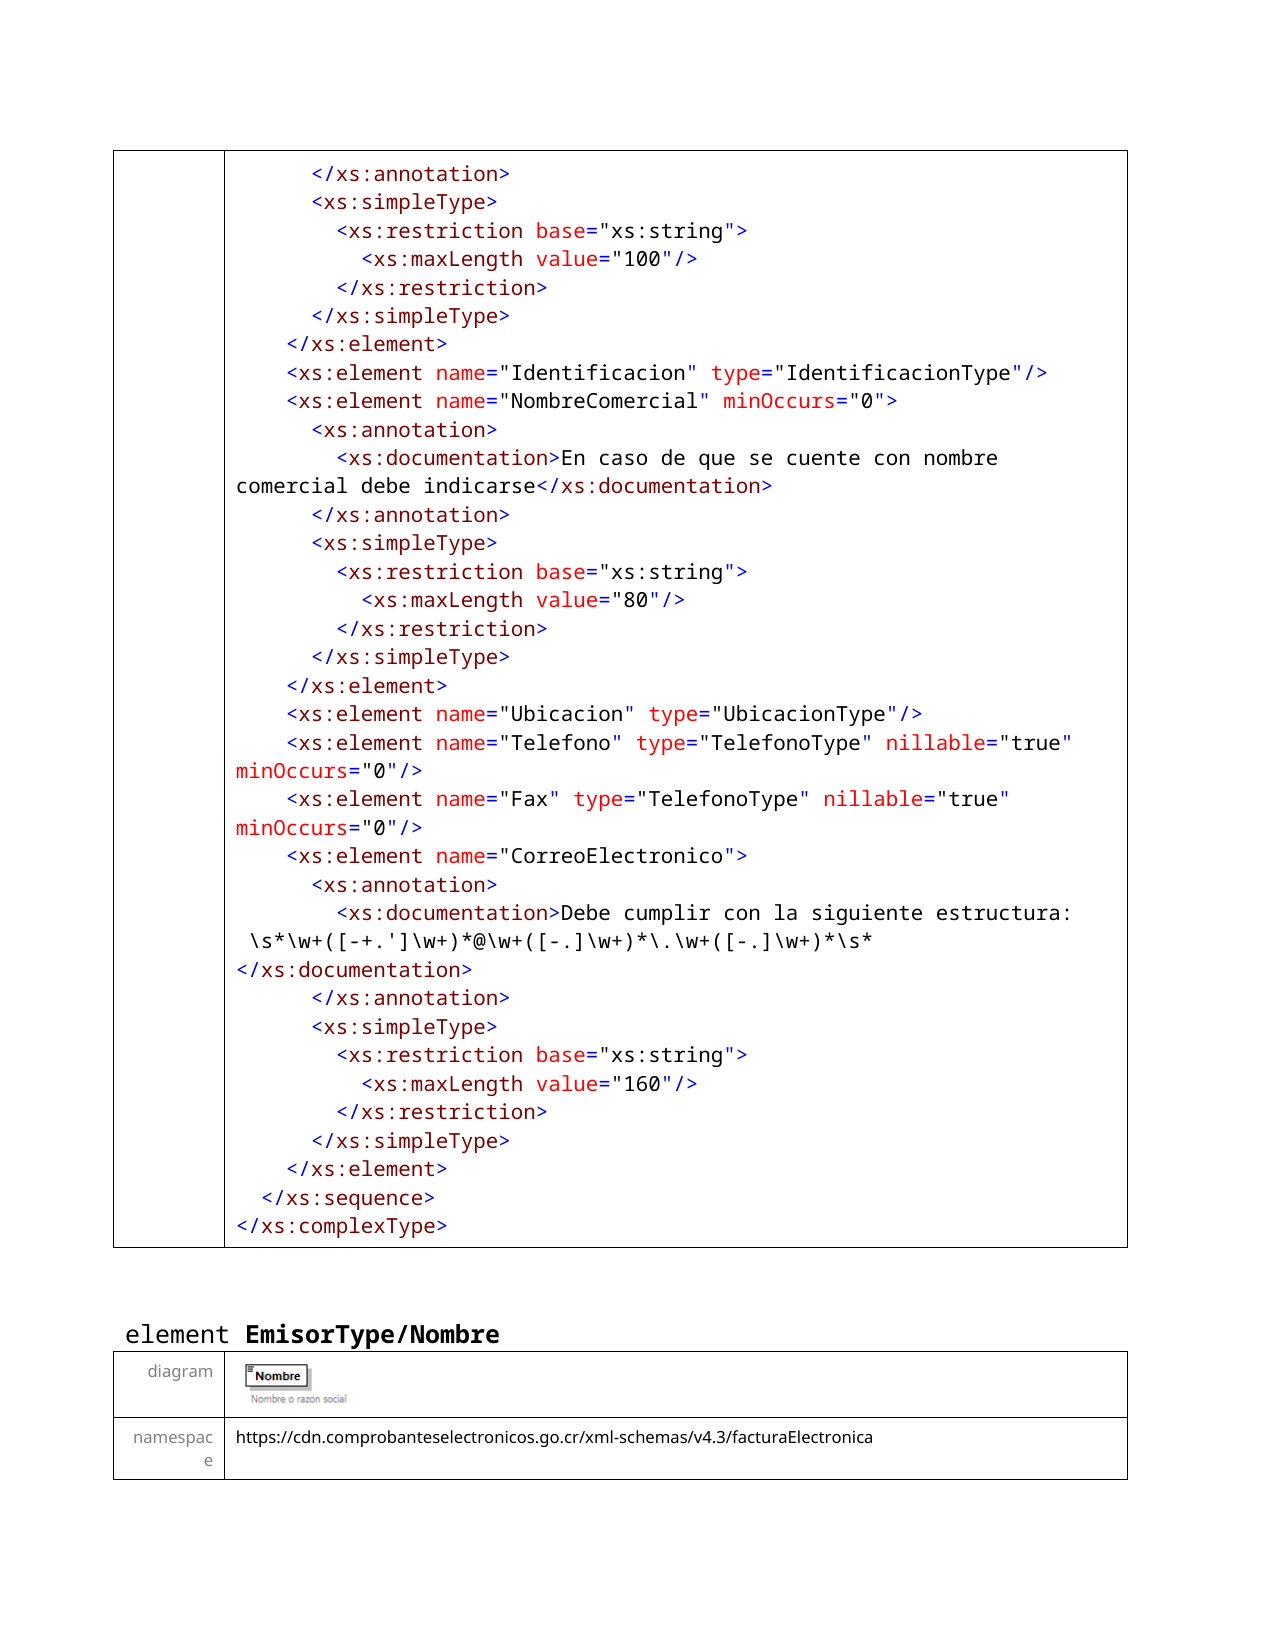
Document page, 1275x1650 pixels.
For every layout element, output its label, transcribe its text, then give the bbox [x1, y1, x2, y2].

table_cell [114, 151, 224, 1247]
picture [235, 1359, 357, 1410]
text element EmisorType/Nombre [125, 1316, 1150, 1351]
table_cell </xs:annotation> <xs:simpleType> <xs:restriction base="xs:string"> <xs:maxLength value="100"/> </xs:restriction> </xs:simpleType> </xs:element> <xs:element name="Identificacion" type="IdentificacionType"/> <xs:element name="NombreComercial" minOccurs="0"> <xs:annotation> <xs:documentation>En caso de que se cuente con nombre comercial debe indicarse</xs:documentation> </xs:annotation> <xs:simpleType> <xs:restriction base="xs:string"> <xs:maxLength value="80"/> </xs:restriction> </xs:simpleType> </xs:element> <xs:element name="Ubicacion" type="UbicacionType"/> <xs:element name="Telefono" type="TelefonoType" nillable="true" minOccurs="0"/> <xs:element name="Fax" type="TelefonoType" nillable="true" minOccurs="0"/> <xs:element name="CorreoElectronico"> <xs:annotation> <xs:documentation>Debe cumplir con la siguiente estructura: \s*\w+([-+.']\w+)*@\w+([-.]\w+)*\.\w+([-.]\w+)*\s* </xs:documentation> </xs:annotation> <xs:simpleType> <xs:restriction base="xs:string"> <xs:maxLength value="160"/> </xs:restriction> </xs:simpleType> </xs:element> </xs:sequence> </xs:complexType> [225, 151, 1127, 1247]
table_header diagram [114, 1352, 224, 1417]
table_header [225, 1352, 1127, 1417]
table_cell https://cdn.comprobanteselectronicos.go.cr/xml-schemas/v4.3/facturaElectronica [225, 1418, 1127, 1479]
table_cell namespace [114, 1418, 224, 1479]
